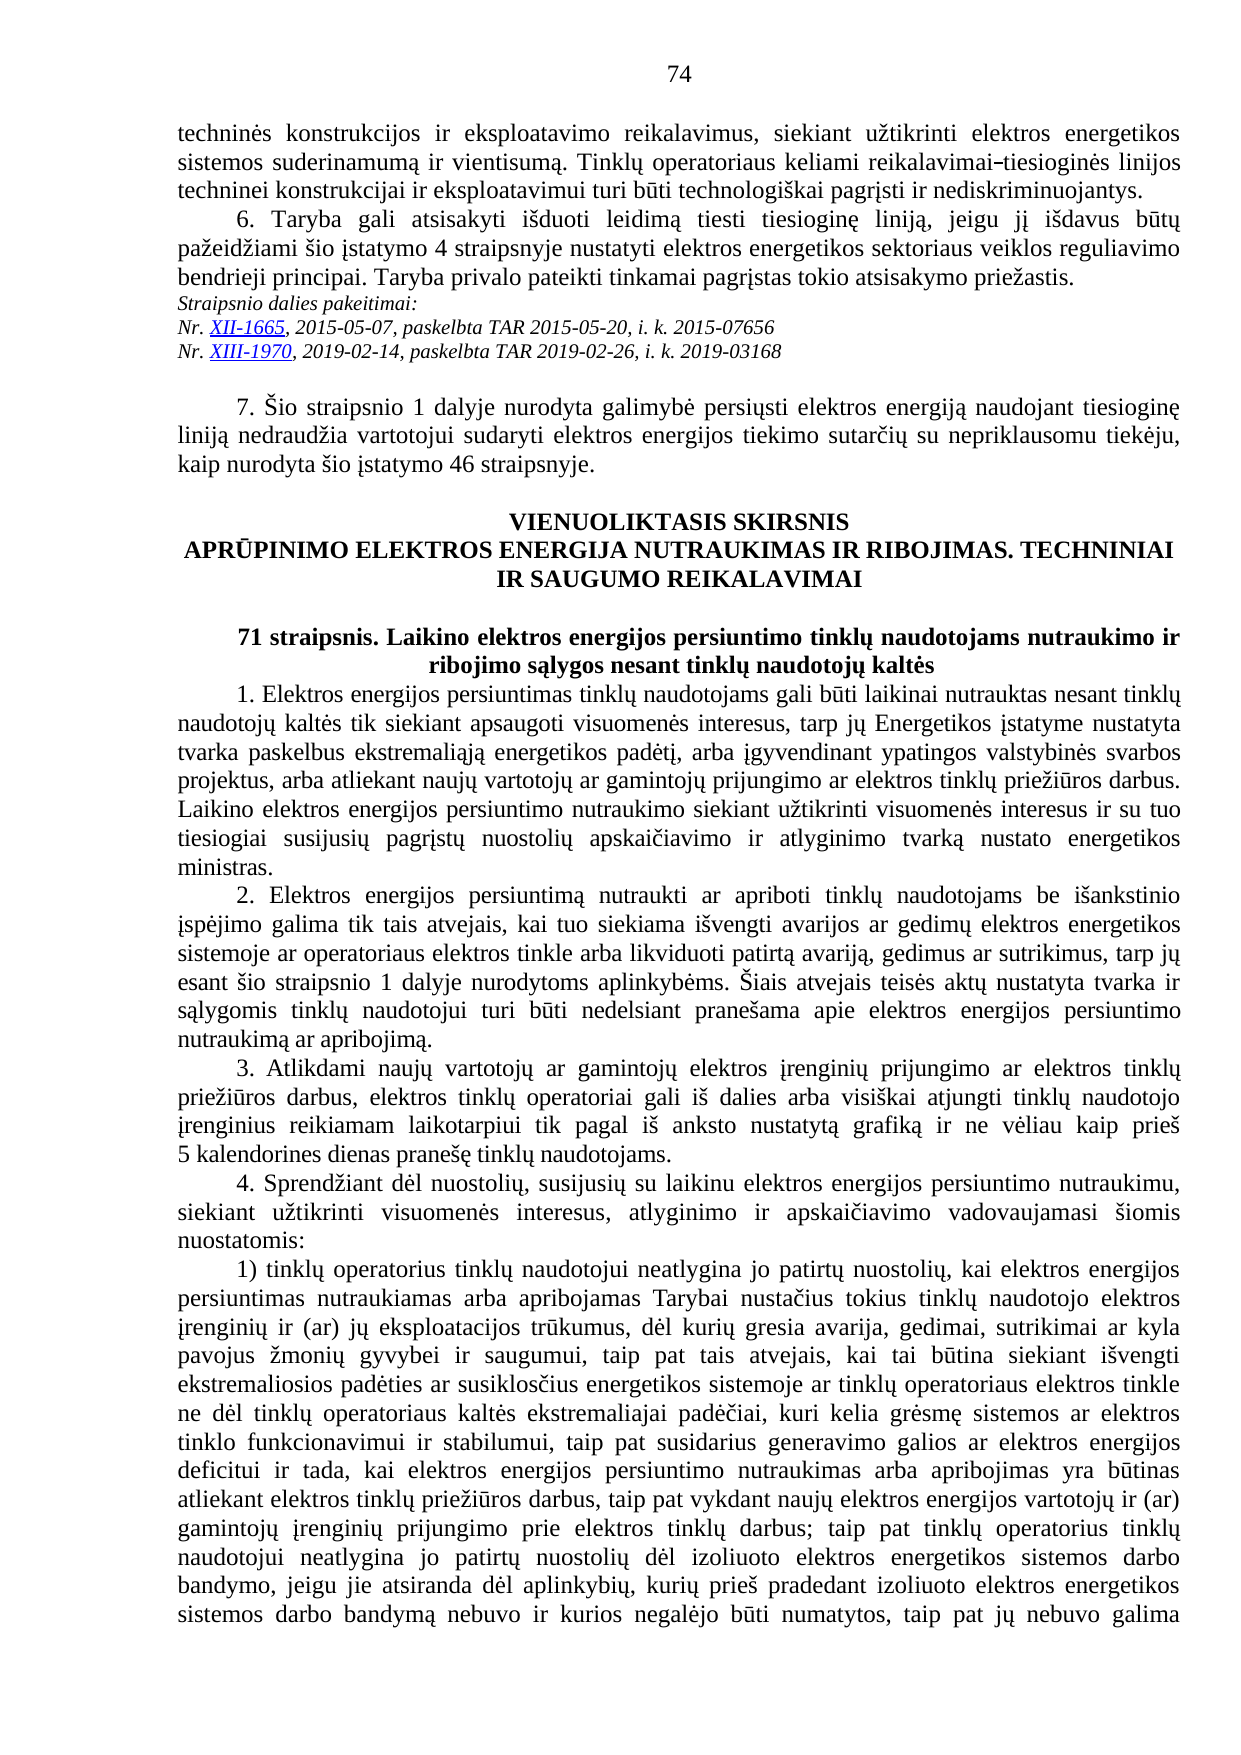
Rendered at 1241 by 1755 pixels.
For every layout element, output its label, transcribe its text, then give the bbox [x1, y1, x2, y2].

text techninės konstrukcijos ir eksploatavimo reikalavimus, siekiant užtikrinti elektros energetikos sistemos suderinamumą ir vientisumą. Tinklų operatoriaus keliami reikalavimai tiesioginės linijos techninei konstrukcijai ir eksploatavimui turi būti technologiškai pagrįsti ir nediskriminuojantys. [177, 118, 1181, 204]
text 2. Elektros energijos persiuntimą nutraukti ar apriboti tinklų naudotojams be išankstinio įspėjimo galima tik tais atvejais, kai tuo siekiama išvengti avarijos ar gedimų elektros energetikos sistemoje ar operatoriaus elektros tinkle arba likviduoti patirtą avariją, gedimus ar sutrikimus, tarp jų esant šio straipsnio 1 dalyje nurodytoms aplinkybėms. Šiais atvejais teisės aktų nustatyta tvarka ir sąlygomis tinklų naudotojui turi būti nedelsiant pranešama apie elektros energijos persiuntimo nutraukimą ar apribojimą. [177, 880, 1181, 1053]
text Nr. XIII-1970, 2019-02-14, paskelbta TAR 2019-02-26, i. k. 2019-03168 [177, 339, 1181, 363]
text 1. Elektros energijos persiuntimas tinklų naudotojams gali būti laikinai nutrauktas nesant tinklų naudotojų kaltės tik siekiant apsaugoti visuomenės interesus, tarp jų Energetikos įstatyme nustatyta tvarka paskelbus ekstremaliąją energetikos padėtį, arba įgyvendinant ypatingos valstybinės svarbos projektus, arba atliekant naujų vartotojų ar gamintojų prijungimo ar elektros tinklų priežiūros darbus. Laikino elektros energijos persiuntimo nutraukimo siekiant užtikrinti visuomenės interesus ir su tuo tiesiogiai susijusių pagrįstų nuostolių apskaičiavimo ir atlyginimo tvarką nustato energetikos ministras. [177, 679, 1181, 880]
text 1) tinklų operatorius tinklų naudotojui neatlygina jo patirtų nuostolių, kai elektros energijos persiuntimas nutraukiamas arba apribojamas Tarybai nustačius tokius tinklų naudotojo elektros įrenginių ir (ar) jų eksploatacijos trūkumus, dėl kurių gresia avarija, gedimai, sutrikimai ar kyla pavojus žmonių gyvybei ir saugumui, taip pat tais atvejais, kai tai būtina siekiant išvengti ekstremaliosios padėties ar susiklosčius energetikos sistemoje ar tinklų operatoriaus elektros tinkle ne dėl tinklų operatoriaus kaltės ekstremaliajai padėčiai, kuri kelia grėsmę sistemos ar elektros tinklo funkcionavimui ir stabilumui, taip pat susidarius generavimo galios ar elektros energijos deficitui ir tada, kai elektros energijos persiuntimo nutraukimas arba apribojimas yra būtinas atliekant elektros tinklų priežiūros darbus, taip pat vykdant naujų elektros energijos vartotojų ir (ar) gamintojų įrenginių prijungimo prie elektros tinklų darbus; taip pat tinklų operatorius tinklų naudotojui neatlygina jo patirtų nuostolių dėl izoliuoto elektros energetikos sistemos darbo bandymo, jeigu jie atsiranda dėl aplinkybių, kurių prieš pradedant izoliuoto elektros energetikos sistemos darbo bandymą nebuvo ir kurios negalėjo būti numatytos, taip pat jų nebuvo galima [177, 1254, 1181, 1628]
text Nr. XII-1665, 2015-05-07, paskelbta TAR 2015-05-20, i. k. 2015-07656 [177, 315, 1181, 339]
text 3. Atlikdami naujų vartotojų ar gamintojų elektros įrenginių prijungimo ar elektros tinklų priežiūros darbus, elektros tinklų operatoriai gali iš dalies arba visiškai atjungti tinklų naudotojo įrenginius reikiamam laikotarpiui tik pagal iš anksto nustatytą grafiką ir ne vėliau kaip prieš 5 kalendorines dienas pranešę tinklų naudotojams. [177, 1053, 1181, 1168]
text 7. Šio straipsnio 1 dalyje nurodyta galimybė persiųsti elektros energiją naudojant tiesioginę liniją nedraudžia vartotojui sudaryti elektros energijos tiekimo sutarčių su nepriklausomu tiekėju, kaip nurodyta šio įstatymo 46 straipsnyje. [177, 392, 1181, 478]
text 4. Sprendžiant dėl nuostolių, susijusių su laikinu elektros energijos persiuntimo nutraukimu, siekiant užtikrinti visuomenės interesus, atlyginimo ir apskaičiavimo vadovaujamasi šiomis nuostatomis: [177, 1168, 1181, 1254]
text APRŪPINIMO ELEKTROS ENERGIJA NUTRAUKIMAS IR RIBOJIMAS. TECHNINIAI IR SAUGUMO REIKALAVIMAI [177, 535, 1181, 593]
text 6. Taryba gali atsisakyti išduoti leidimą tiesti tiesioginę liniją, jeigu jį išdavus būtų pažeidžiami šio įstatymo 4 straipsnyje nustatyti elektros energetikos sektoriaus veiklos reguliavimo bendrieji principai. Taryba privalo pateikti tinkamai pagrįstas tokio atsisakymo priežastis. [177, 204, 1181, 291]
text Straipsnio dalies pakeitimai: [177, 291, 1181, 315]
text 71 straipsnis. Laikino elektros energijos persiuntimo tinklų naudotojams nutraukimo ir ribojimo sąlygos nesant tinklų naudotojų kaltės [237, 622, 1181, 679]
text VIENUOLIKTASIS SKIRSNIS [177, 507, 1181, 535]
